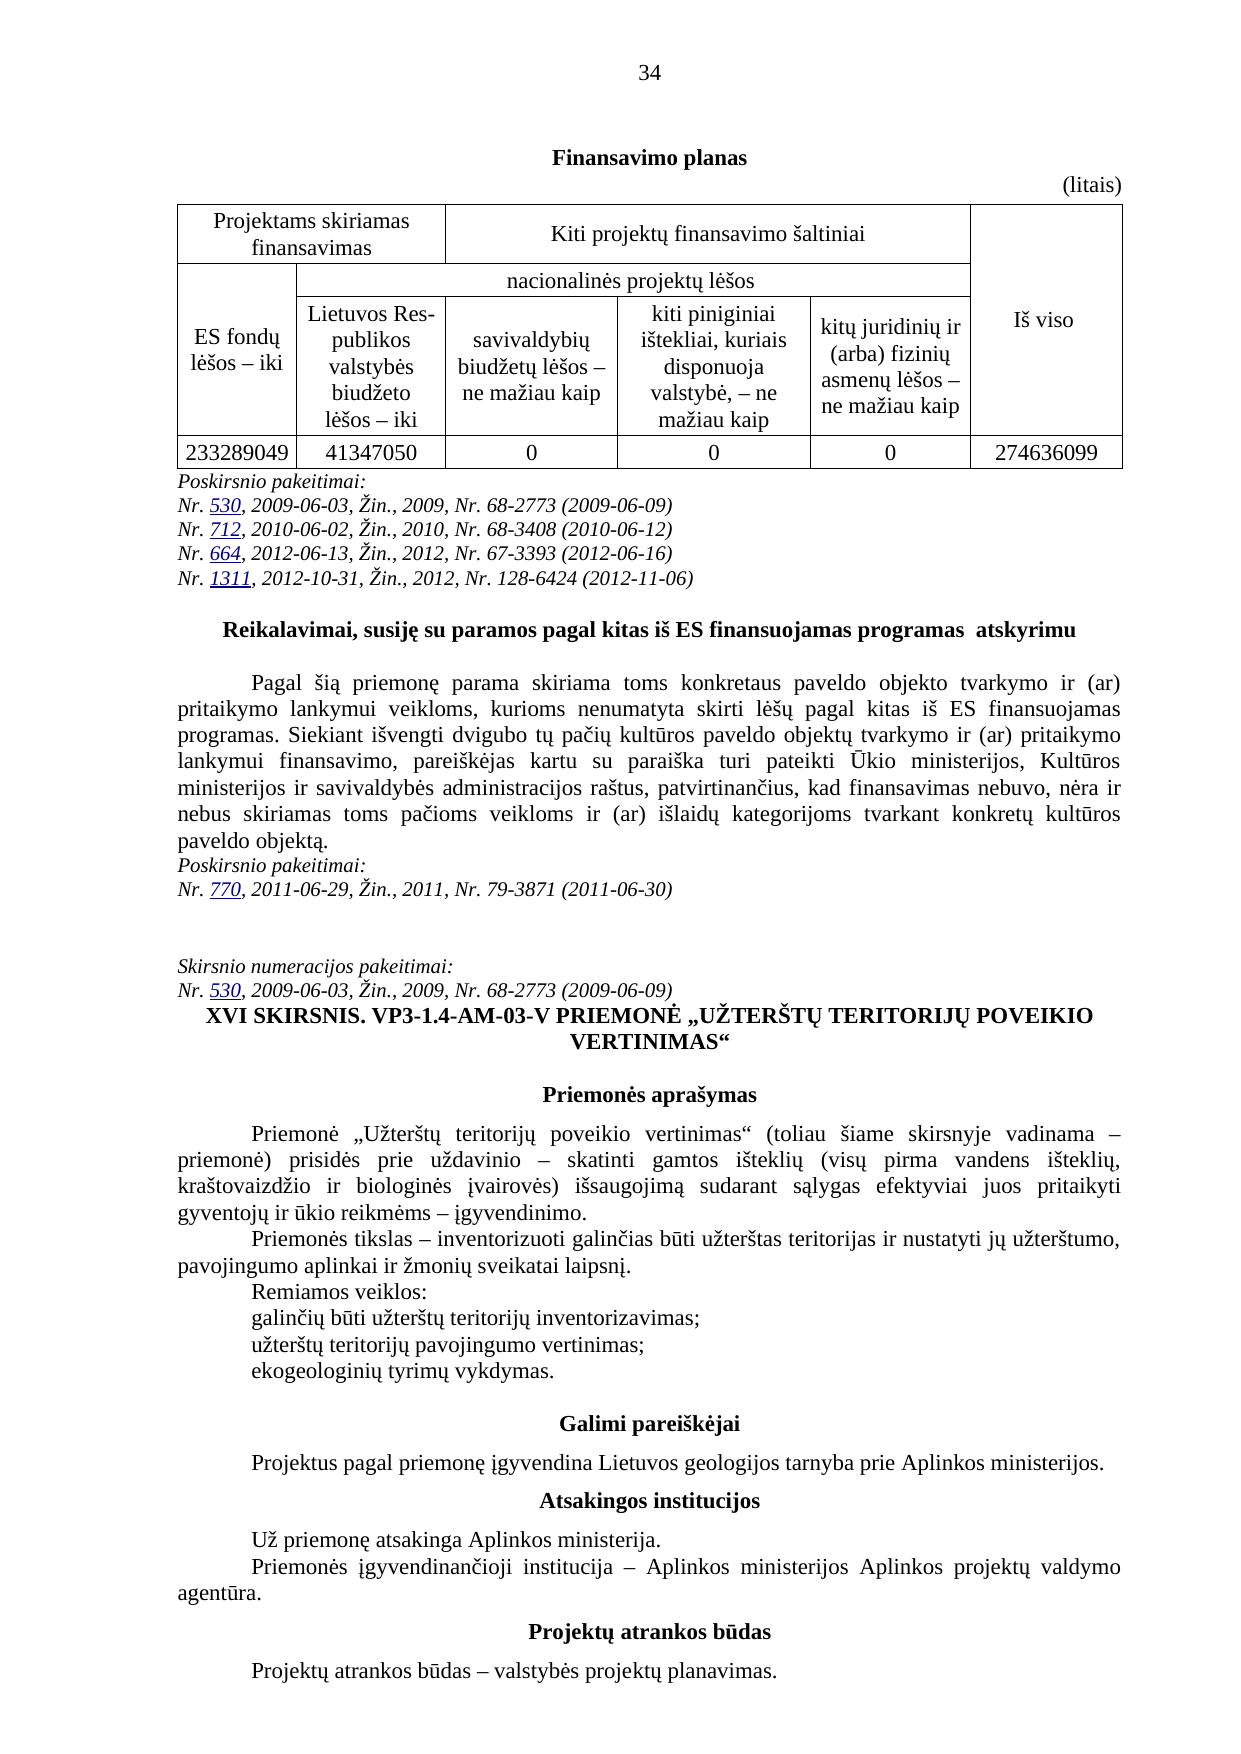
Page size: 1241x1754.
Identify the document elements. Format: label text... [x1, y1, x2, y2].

text Nr. 530, 2009-06-03, Žin., 2009, Nr. 68-2773 (2009-06-09) [177, 493, 1122, 517]
table_cell 41347050 [297, 436, 445, 468]
text Skirsnio numeracijos pakeitimai: [177, 954, 1122, 978]
text Pagal šią priemonę parama skiriama toms konkretaus paveldo objekto tvarkymo ir (ar) pritaikymo lankymui veikloms, kurioms nenumatyta skirti lėšų pagal kitas iš ES finansuojamas programas. Siekiant išvengti dvigubo tų pačių kultūros paveldo objektų tvarkymo ir (ar) pritaikymo lankymui finansavimo, pareiškėjas kartu su paraiška turi pateikti Ūkio ministerijos, Kultūros ministerijos ir savivaldybės administracijos raštus, patvirtinančius, kad finansavimas nebuvo, nėra ir nebus skiriamas toms pačioms veikloms ir (ar) išlaidų kategorijoms tvarkant konkretų kultūros paveldo objektą. [177, 668, 1122, 853]
text Finansavimo planas [177, 144, 1122, 171]
table_cell nacionalinės projektų lėšos [297, 264, 970, 296]
text Nr. 712, 2010-06-02, Žin., 2010, Nr. 68-3408 (2010-06-12) [177, 517, 1122, 541]
text Poskirsnio pakeitimai: [177, 853, 1122, 877]
text Poskirsnio pakeitimai: [177, 469, 1122, 493]
text Priemonės įgyvendinančioji institucija – Aplinkos ministerijos Aplinkos projektų valdymo agentūra. [177, 1553, 1122, 1605]
text Nr. 770, 2011-06-29, Žin., 2011, Nr. 79-3871 (2011-06-30) [177, 877, 1122, 901]
text Priemonės tikslas – inventorizuoti galinčias būti užterštas teritorijas ir nustatyti jų užterštumo, pavojingumo aplinkai ir žmonių sveikatai laipsnį. [177, 1225, 1122, 1278]
subtitle xVI skirsnis. VP3-1.4-AM-03-V PRIEMONĖ „UŽTERŠTŲ TERITORIJŲ POVEIKIO VERTINIMAS“ [177, 1002, 1122, 1055]
text Galimi pareiškėjai [177, 1410, 1122, 1436]
text Projektų atrankos būdas [177, 1618, 1122, 1644]
text Nr. 664, 2012-06-13, Žin., 2012, Nr. 67-3393 (2012-06-16) [177, 541, 1122, 565]
table_cell 274636099 [971, 436, 1122, 468]
text užterštų teritorijų pavojingumo vertinimas; [177, 1331, 1122, 1357]
text Projektus pagal priemonę įgyvendina Lietuvos geologijos tarnyba prie Aplinkos ministerijos. [177, 1449, 1122, 1475]
text Projektų atrankos būdas – valstybės projektų planavimas. [177, 1657, 1122, 1683]
text Nr. 530, 2009-06-03, Žin., 2009, Nr. 68-2773 (2009-06-09) [177, 978, 1122, 1002]
text Už priemonę atsakinga Aplinkos ministerija. [177, 1526, 1122, 1553]
text (litais) [177, 171, 1122, 197]
text Atsakingos institucijos [177, 1487, 1122, 1514]
table_cell 0 [446, 436, 617, 468]
table_cell savivaldybių biudžetų lėšos – ne mažiau kaip [446, 297, 617, 435]
text Priemonės aprašymas [177, 1081, 1122, 1107]
text Priemonė „Užterštų teritorijų poveikio vertinimas“ (toliau šiame skirsnyje vadinama – priemonė) prisidės prie uždavinio – skatinti gamtos išteklių (visų pirma vandens išteklių, kraštovaizdžio ir biologinės įvairovės) išsaugojimą sudarant sąlygas efektyviai juos pritaikyti gyventojų ir ūkio reikmėms – įgyvendinimo. [177, 1120, 1122, 1225]
text ekogeologinių tyrimų vykdymas. [177, 1357, 1122, 1383]
table_cell ES fondų lėšos – iki [178, 264, 296, 435]
table_cell 0 [811, 436, 970, 468]
text Remiamos veiklos: [177, 1278, 1122, 1304]
table_header Kiti projektų finansavimo šaltiniai [446, 205, 970, 263]
table_cell 233289049 [178, 436, 296, 468]
table_cell kitų juridinių ir (arba) fizinių asmenų lėšos – ne mažiau kaip [811, 297, 970, 435]
table_cell 0 [618, 436, 810, 468]
table_header Projektams skiriamas finansavimas [178, 205, 445, 263]
text Nr. 1311, 2012-10-31, Žin., 2012, Nr. 128-6424 (2012-11-06) [177, 565, 1122, 589]
table_cell kiti piniginiai ištekliai, kuriais disponuoja valstybė, – ne mažiau kaip [618, 297, 810, 435]
table_cell Lietuvos Res­publikos valsty­bės biudžeto lėšos – iki [297, 297, 445, 435]
table_header Iš viso [971, 205, 1122, 435]
text Reikalavimai, susiję su paramos pagal kitas iš ES finansuojamas programas atskyrimu [177, 616, 1122, 642]
text galinčių būti užterštų teritorijų inventorizavimas; [177, 1304, 1122, 1331]
